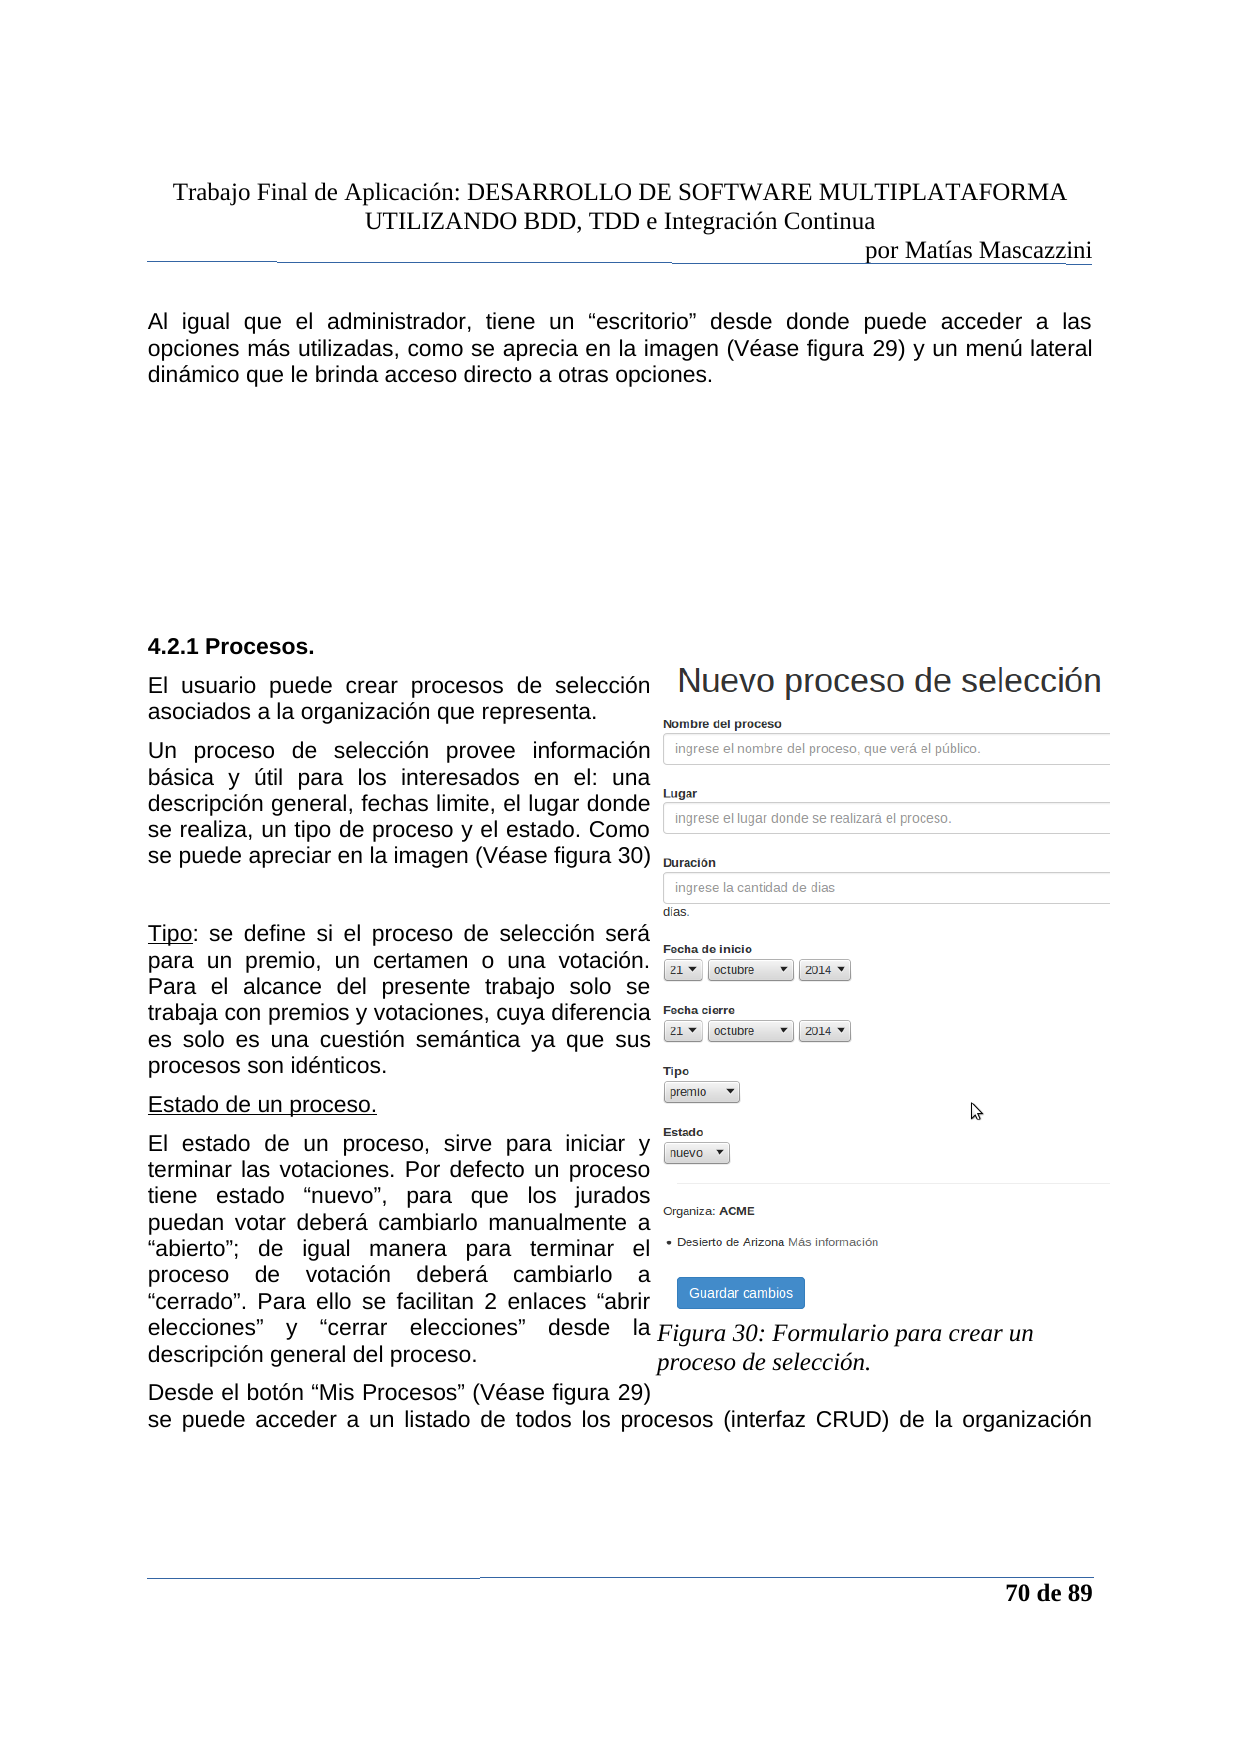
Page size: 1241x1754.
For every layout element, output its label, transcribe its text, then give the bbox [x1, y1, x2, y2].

text Al igual que el administrador, tiene un “escritorio” desde donde puede acceder a las opciones más utilizadas, como se aprecia en la imagen (Véase figura 29) y un menú lateral dinámico que le brinda acceso directo a otras opciones. [148, 308, 1093, 387]
text 4.2.1 Procesos. [148, 633, 1110, 660]
text Estado de un proceso. [148, 1091, 656, 1117]
text El usuario puede crear procesos de selección asociados a la organización que representa. [148, 672, 656, 724]
text Tipo: se define si el proceso de selección será para un premio, un certamen o una votación. Para el alcance del presente trabajo solo se trabaja con premios y votaciones, cuya diferencia es solo es una cuestión semántica ya que sus procesos son idénticos. [148, 920, 656, 1078]
text Un proceso de selección provee información básica y útil para los interesados en el: una descripción general, fechas limite, el lugar donde se realiza, un tipo de proceso y el estado. Como se puede apreciar en la imagen (Véase figura 30) [148, 737, 656, 869]
text El estado de un proceso, sirve para iniciar y terminar las votaciones. Por defecto un proceso tiene estado “nuevo”, para que los jurados puedan votar deberá cambiarlo manualmente a “abierto”; de igual manera para terminar el proceso de votación deberá cambiarlo a “cerrado”. Para ello se facilitan 2 enlaces “abrir elecciones” y “cerrar elecciones” desde la descripción general del proceso. [148, 1130, 657, 1367]
text Desde el botón “Mis Procesos” (Véase figura 29) se puede acceder a un listado de todos los procesos (interfaz CRUD) de la organización [148, 1379, 1093, 1432]
text Figura 30: Formulario para crear un proceso de selección. [657, 1318, 1110, 1375]
picture [656, 660, 1110, 1318]
